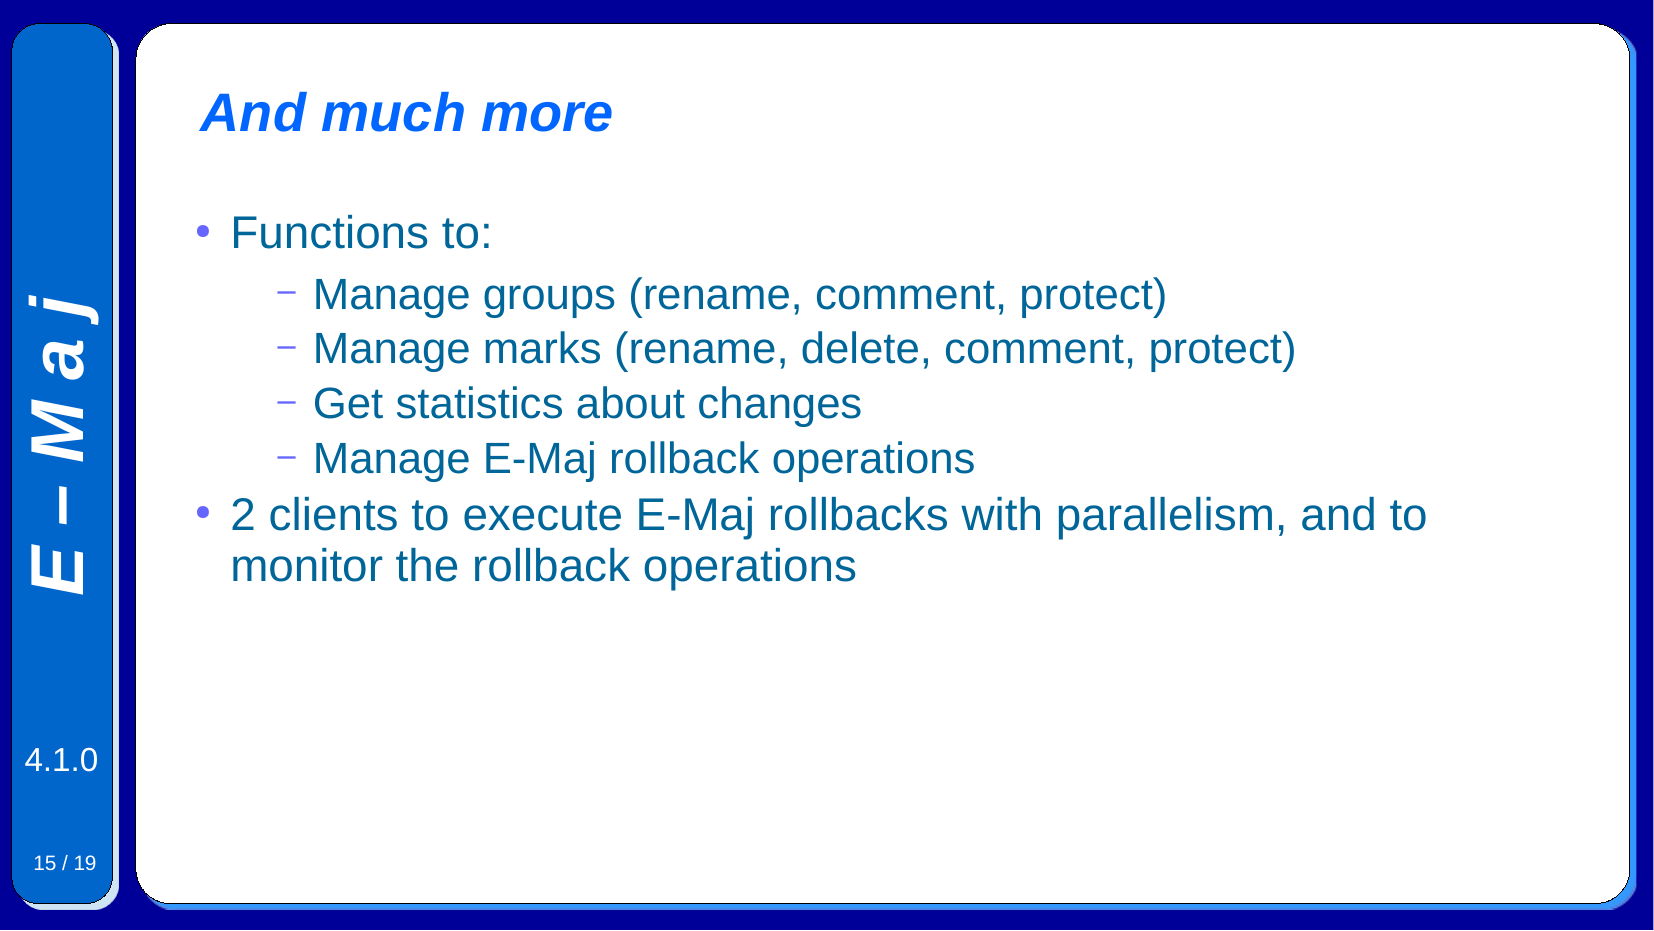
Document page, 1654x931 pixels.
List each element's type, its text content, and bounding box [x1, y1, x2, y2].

list Functions to: Manage groups (rename, comment, protect) Manage marks (rename, delete, comment, protect) Get statistics about changes Manage E-Maj rollback operations 2 clients to execute E-Maj rollbacks with parallelism, and to monitor the rollback operations [177, 206, 1587, 827]
title And much more [200, 34, 1575, 191]
